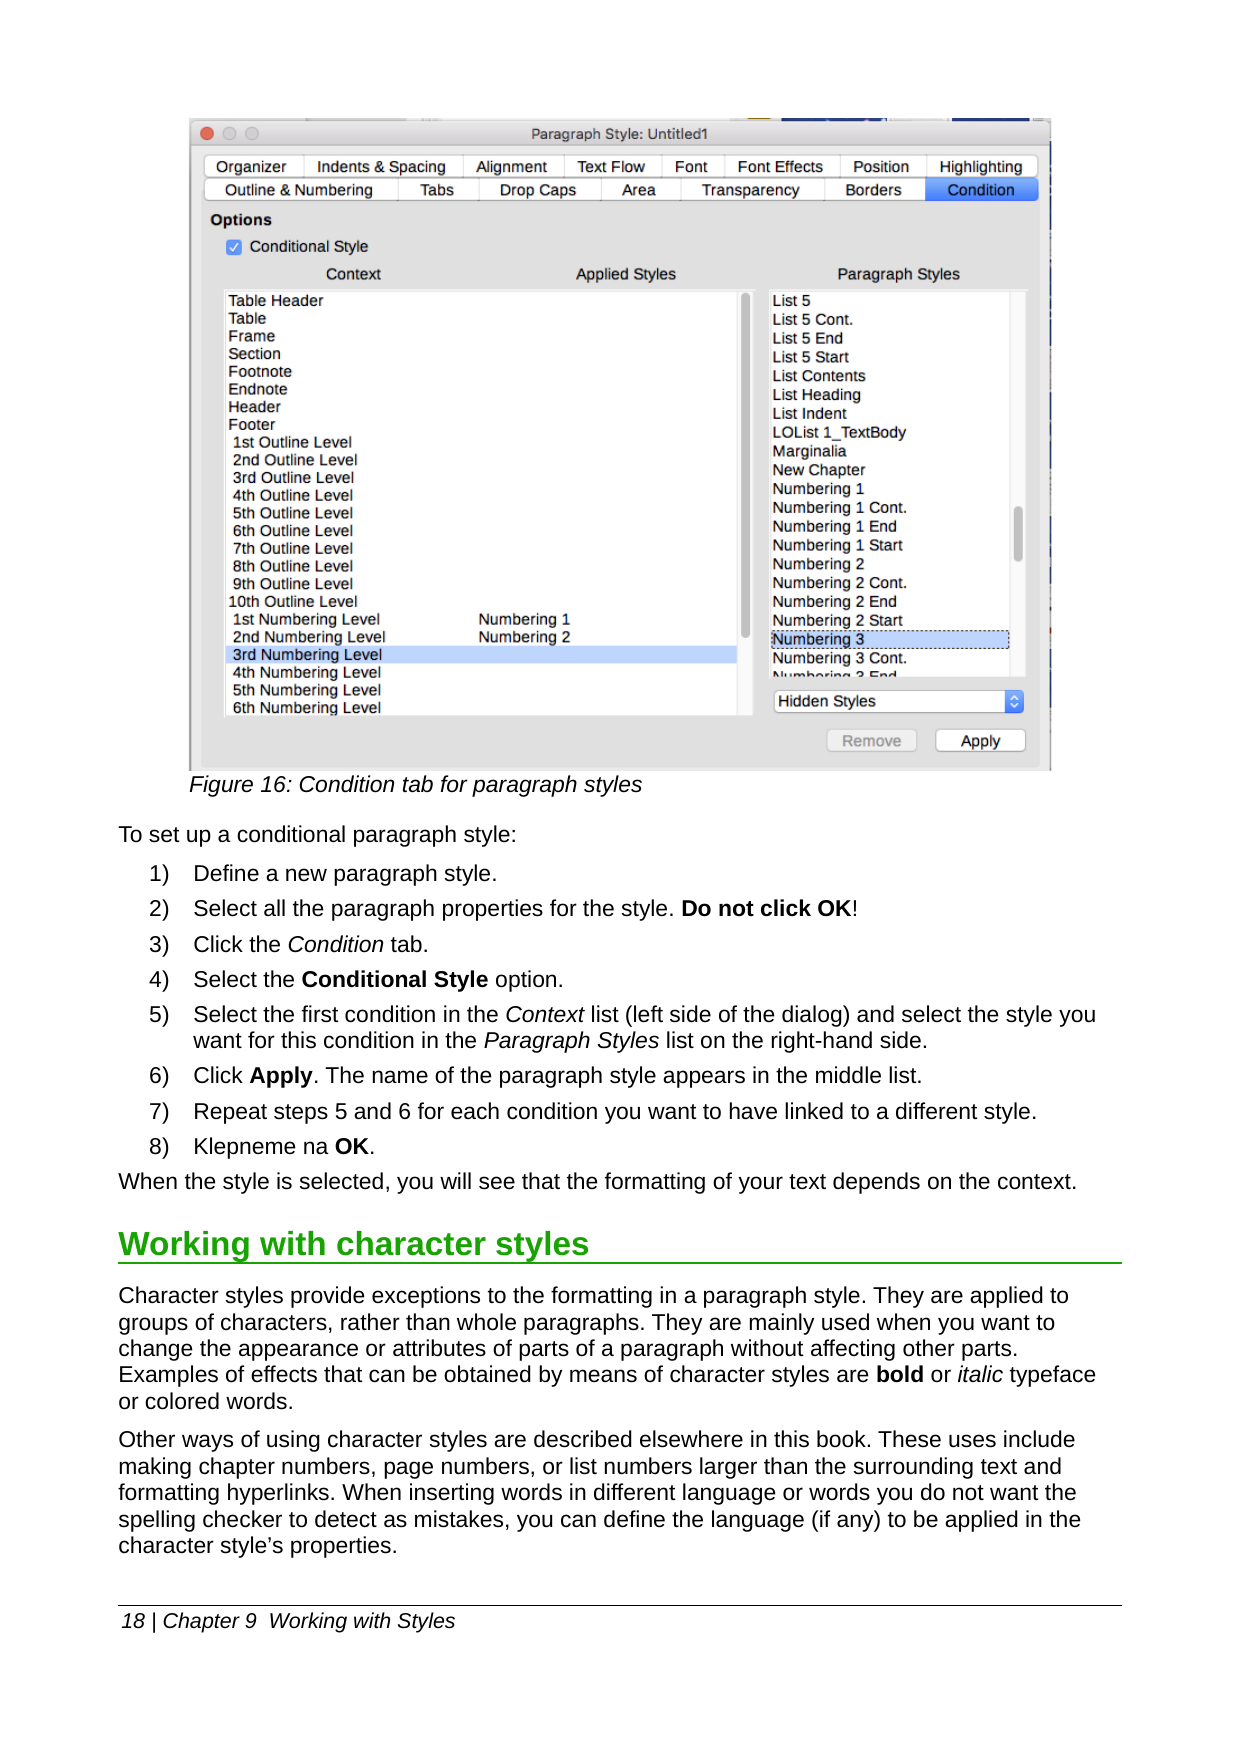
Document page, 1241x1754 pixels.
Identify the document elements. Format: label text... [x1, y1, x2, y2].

list Click the Condition tab. [169, 931, 1122, 957]
list Klepneme na OK. [169, 1133, 1122, 1159]
list To set up a conditional paragraph style: [118, 821, 1122, 848]
text Character styles provide exceptions to the formatting in a paragraph style. They are applied to groups of characters, rather than whole paragraphs. They are mainly used when you want to change the appearance or attributes of parts of a paragraph without affecting other parts. Examples of effects that can be obtained by means of character styles are bold or italic typeface or colored words. [118, 1282, 1122, 1414]
text When the style is selected, you will see that the formatting of your text depends on the context. [118, 1168, 1122, 1194]
list Select all the paragraph properties for the style. Do not click OK! [169, 895, 1122, 922]
list Repeat steps 5 and 6 for each condition you want to have linked to a different style. [169, 1098, 1122, 1124]
list Define a new paragraph style. [169, 860, 1122, 886]
list Select the Conditional Style option. [169, 966, 1122, 992]
text Figure 16: Condition tab for paragraph styles [189, 771, 1051, 797]
subtitle Working with character styles [118, 1224, 1122, 1262]
picture [188, 118, 1052, 771]
text Other ways of using character styles are described elsewhere in this book. These uses include making chapter numbers, page numbers, or list numbers larger than the surrounding text and formatting hyperlinks. When inserting words in different language or words you do not want the spelling checker to detect as mistakes, you can define the language (if any) to be applied in the character style’s properties. [118, 1426, 1122, 1558]
list Click Apply. The name of the paragraph style appears in the middle list. [169, 1062, 1122, 1089]
list Select the first condition in the Context list (left side of the dialog) and select the style you want for this condition in the Paragraph Styles list on the right-hand side. [169, 1001, 1122, 1054]
